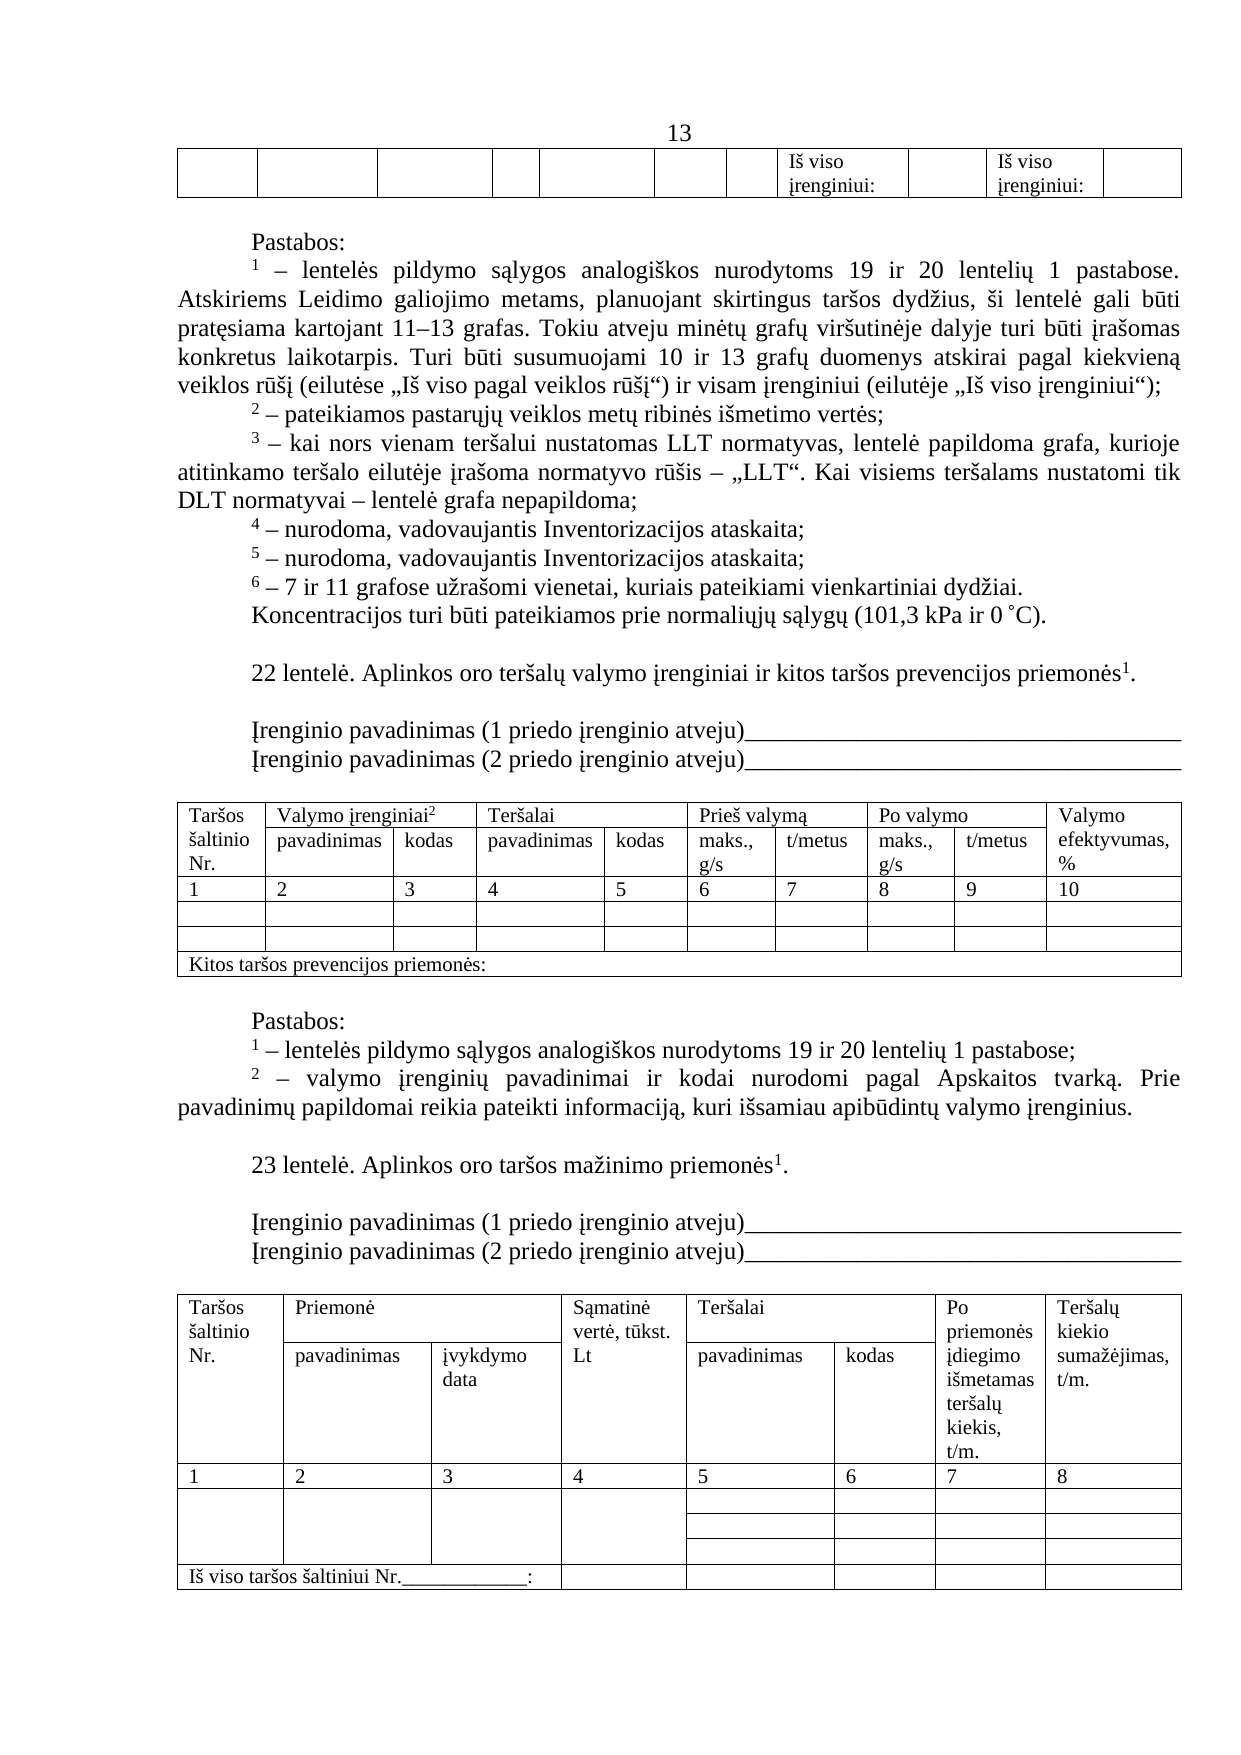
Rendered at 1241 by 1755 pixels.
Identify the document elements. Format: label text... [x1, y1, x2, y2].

table_header Valymo įrenginiai2 [266, 803, 476, 827]
table_header Teršalai [687, 1295, 935, 1342]
table_cell 6 [835, 1464, 935, 1488]
table_cell pavadinimas [687, 1343, 834, 1463]
table_cell pavadinimas [284, 1343, 431, 1463]
table_cell pavadinimas [266, 828, 393, 876]
table_cell [776, 902, 867, 926]
text 4 – nurodoma, vadovaujantis Inventorizacijos ataskaita; [177, 514, 1181, 543]
table_cell 7 [776, 877, 867, 901]
text Įrenginio pavadinimas (2 priedo įrenginio atveju) [177, 1236, 1181, 1265]
table_cell [687, 1565, 834, 1588]
table_cell [688, 902, 775, 926]
text 2 – pateikiamos pastarųjų veiklos metų ribinės išmetimo vertės; [177, 399, 1181, 428]
table_cell [909, 149, 986, 197]
table_cell [776, 927, 867, 951]
table_cell [432, 1489, 561, 1563]
table_cell [868, 927, 954, 951]
text Įrenginio pavadinimas (1 priedo įrenginio atveju) [177, 1207, 1181, 1236]
table_cell [266, 902, 393, 926]
table_cell [936, 1565, 1045, 1588]
table_cell maks., g/s [688, 828, 775, 876]
table_cell [394, 902, 476, 926]
table_cell [955, 902, 1046, 926]
table_cell [835, 1489, 935, 1513]
text 23 lentelė. Aplinkos oro taršos mažinimo priemonės1. [177, 1150, 1181, 1178]
table_cell [178, 927, 265, 951]
table_cell [1047, 927, 1181, 951]
table_cell 1 [178, 877, 265, 901]
table_cell kodas [835, 1343, 935, 1463]
text 3 – kai nors vienam teršalui nustatomas LLT normatyvas, lentelė papildoma grafa, kurioje atitinkamo teršalo eilutėje įrašoma normatyvo rūšis – „LLT“. Kai visiems teršalams nustatomi tik DLT normatyvai – lentelė grafa nepapildoma; [177, 428, 1181, 514]
table_cell 3 [432, 1464, 561, 1488]
table_cell 5 [687, 1464, 834, 1488]
table_cell [868, 902, 954, 926]
table_cell [1046, 1489, 1181, 1513]
table_cell maks., g/s [868, 828, 954, 876]
table_cell [727, 149, 777, 197]
table_cell [258, 149, 377, 197]
table_cell 3 [394, 877, 476, 901]
table_cell [687, 1539, 834, 1563]
table_cell [1047, 902, 1181, 926]
table_header Taršos šaltinio Nr. [178, 1295, 283, 1463]
table_cell [1046, 1565, 1181, 1588]
table_cell Iš viso įrenginiui: [987, 149, 1103, 197]
table_cell [1104, 149, 1181, 197]
table_cell Iš viso įrenginiui: [778, 149, 908, 197]
table_header Po priemonės įdiegimo išmetamas teršalų kiekis, t/m. [936, 1295, 1045, 1463]
table_cell [835, 1565, 935, 1588]
table_cell 10 [1047, 877, 1181, 901]
table_cell 9 [955, 877, 1046, 901]
table_cell kodas [394, 828, 476, 876]
text Įrenginio pavadinimas (1 priedo įrenginio atveju) [177, 715, 1181, 744]
text 22 lentelė. Aplinkos oro teršalų valymo įrenginiai ir kitos taršos prevencijos priemonės1. [177, 658, 1181, 687]
table_cell t/metus [776, 828, 867, 876]
text 5 – nurodoma, vadovaujantis Inventorizacijos ataskaita; [177, 543, 1181, 572]
table_cell [477, 927, 604, 951]
table_cell [605, 927, 687, 951]
table_cell 5 [605, 877, 687, 901]
table_cell [936, 1489, 1045, 1513]
text 1 – lentelės pildymo sąlygos analogiškos nurodytoms 19 ir 20 lentelių 1 pastabose; [177, 1035, 1181, 1063]
table_cell [378, 149, 492, 197]
text Koncentracijos turi būti pateikiamos prie normaliųjų sąlygų (101,3 kPa ir 0 ˚C). [177, 600, 1181, 629]
table_cell [835, 1514, 935, 1538]
table_header Teršalų kiekio sumažėjimas, t/m. [1046, 1295, 1181, 1463]
table_cell [688, 927, 775, 951]
table_cell [178, 902, 265, 926]
text 2 – valymo įrenginių pavadinimai ir kodai nurodomi pagal Apskaitos tvarką. Prie pavadinimų papildomai reikia pateikti informaciją, kuri išsamiau apibūdintų valymo įrenginius. [177, 1063, 1181, 1121]
table_cell [493, 149, 539, 197]
table_cell įvykdymo data [432, 1343, 561, 1463]
table_cell [562, 1565, 686, 1588]
text 6 – 7 ir 11 grafose užrašomi vienetai, kuriais pateikiami vienkartiniai dydžiai. [177, 572, 1181, 600]
text Įrenginio pavadinimas (2 priedo įrenginio atveju) [177, 744, 1181, 773]
table_cell kodas [605, 828, 687, 876]
text Pastabos: [177, 227, 1181, 255]
table_cell [562, 1489, 686, 1563]
text Pastabos: [177, 1006, 1181, 1035]
table_cell [687, 1489, 834, 1513]
table_cell [477, 902, 604, 926]
table_cell [1046, 1514, 1181, 1538]
table_header Priemonė [284, 1295, 561, 1342]
table_cell [955, 927, 1046, 951]
table_cell 4 [562, 1464, 686, 1488]
table_cell [655, 149, 726, 197]
table_cell [687, 1514, 834, 1538]
table_cell [936, 1514, 1045, 1538]
table_cell [1046, 1539, 1181, 1563]
table_header Po valymo [868, 803, 1046, 827]
table_header Taršos šaltinio Nr. [178, 803, 265, 876]
table_cell Iš viso taršos šaltiniui Nr.____________: [178, 1565, 561, 1588]
table_cell [394, 927, 476, 951]
table_cell [178, 149, 257, 197]
table_cell 8 [868, 877, 954, 901]
table_cell Kitos taršos prevencijos priemonės: [178, 952, 1181, 976]
table_header Teršalai [477, 803, 687, 827]
table_cell 2 [284, 1464, 431, 1488]
table_cell t/metus [955, 828, 1046, 876]
table_cell 1 [178, 1464, 283, 1488]
table_cell [266, 927, 393, 951]
table_cell [605, 902, 687, 926]
table_cell 2 [266, 877, 393, 901]
table_cell [540, 149, 654, 197]
table_cell [178, 1489, 283, 1563]
table_cell 8 [1046, 1464, 1181, 1488]
table_cell 7 [936, 1464, 1045, 1488]
text 1 – lentelės pildymo sąlygos analogiškos nurodytoms 19 ir 20 lentelių 1 pastabose. Atskiriems Leidimo galiojimo metams, planuojant skirtingus taršos dydžius, ši lentelė gali būti pratęsiama kartojant 11–13 grafas. Tokiu atveju minėtų grafų viršutinėje dalyje turi būti įrašomas konkretus laikotarpis. Turi būti susumuojami 10 ir 13 grafų duomenys atskirai pagal kiekvieną veiklos rūšį (eilutėse „Iš viso pagal veiklos rūšį“) ir visam įrenginiui (eilutėje „Iš viso įrenginiui“); [177, 255, 1181, 399]
table_cell [835, 1539, 935, 1563]
table_header Prieš valymą [688, 803, 867, 827]
table_cell 6 [688, 877, 775, 901]
table_cell [936, 1539, 1045, 1563]
table_cell pavadinimas [477, 828, 604, 876]
table_cell 4 [477, 877, 604, 901]
table_header Sąmatinė vertė, tūkst. Lt [562, 1295, 686, 1463]
table_cell [284, 1489, 431, 1563]
table_header Valymo efektyvumas, % [1047, 803, 1181, 876]
